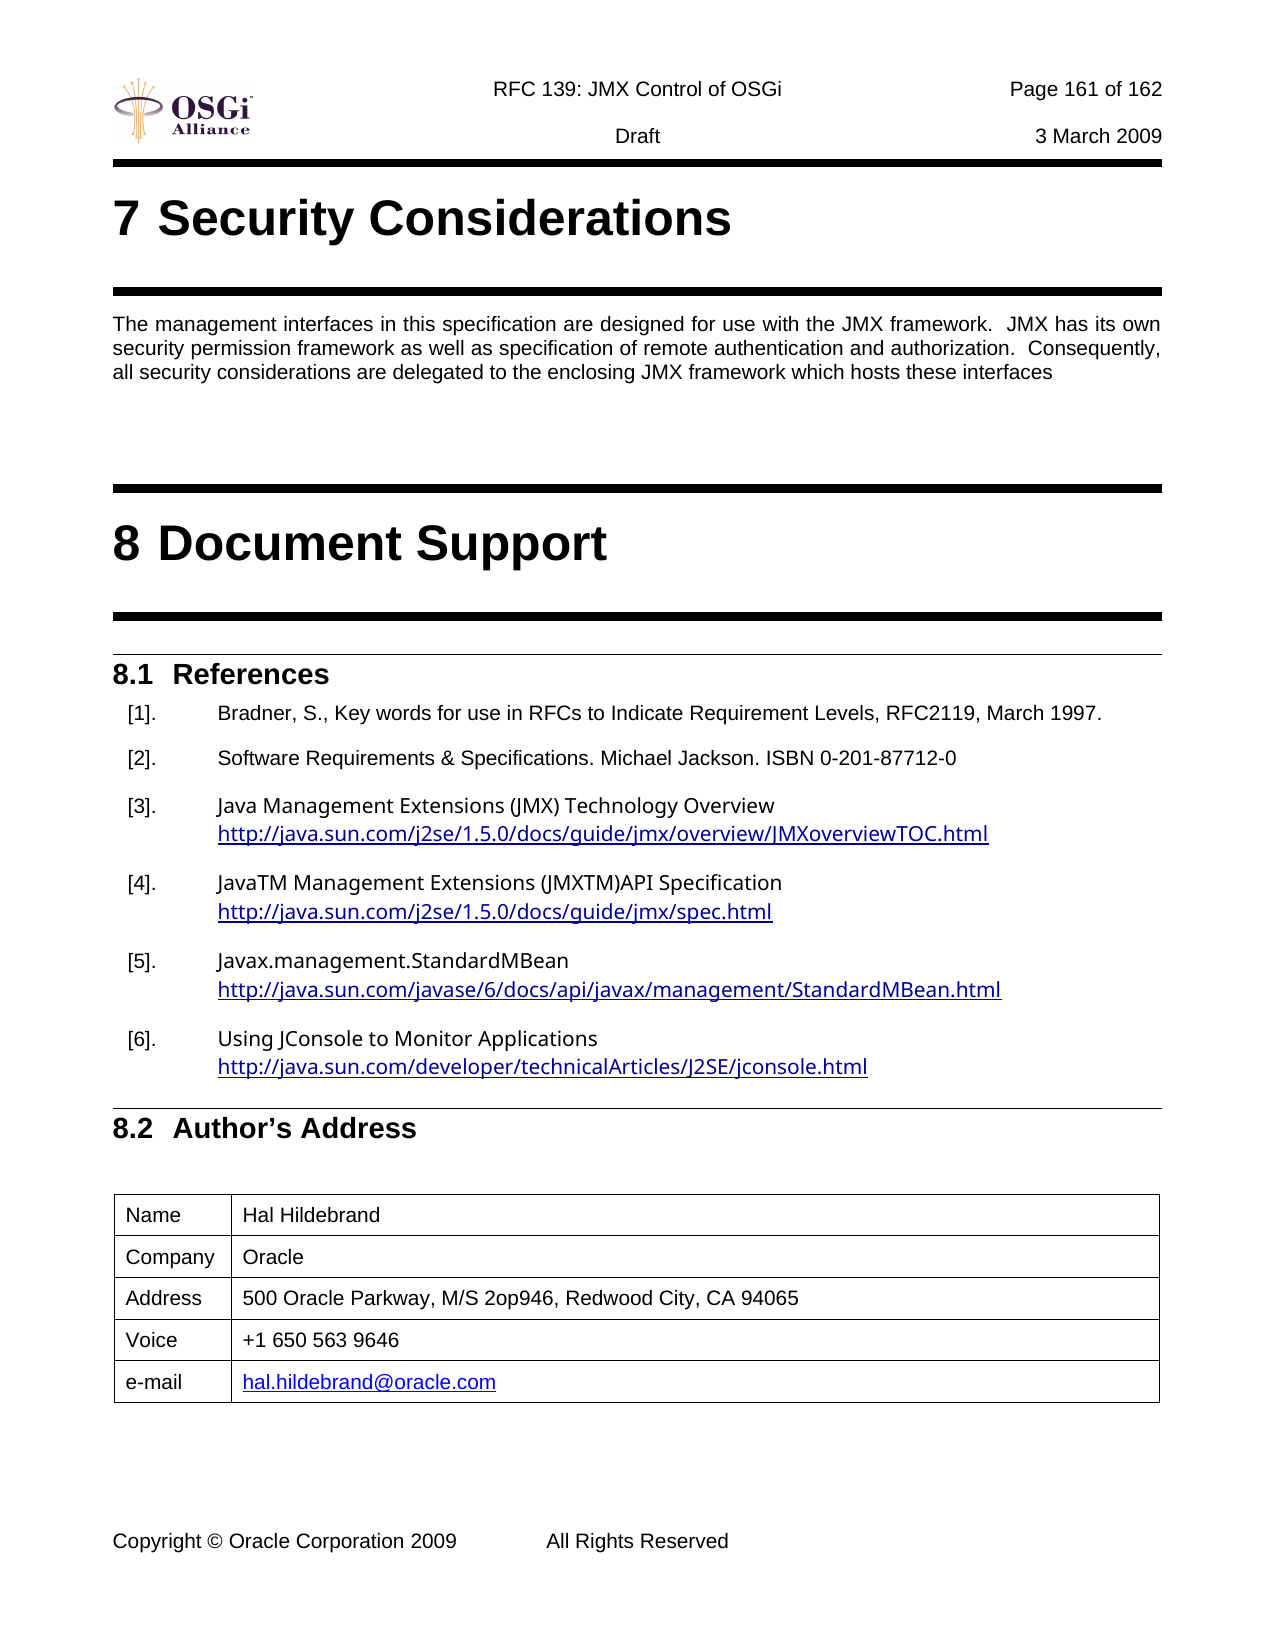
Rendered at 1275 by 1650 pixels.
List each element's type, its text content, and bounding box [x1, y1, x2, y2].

table_cell Oracle [232, 1236, 1159, 1277]
table_cell Voice [115, 1320, 231, 1360]
list JavaTM Management Extensions (JMXTM)API Specification http://java.sun.com/j2se/1.5.0/docs/guide/jmx/spec.html [127, 868, 1162, 925]
table_cell +1 650 563 9646 [232, 1320, 1159, 1360]
subtitle References [112, 655, 1162, 691]
list Bradner, S., Key words for use in RFCs to Indicate Requirement Levels, RFC2119, March 1997. [127, 701, 1162, 725]
table_cell Company [115, 1236, 231, 1277]
list Java Management Extensions (JMX) Technology Overview http://java.sun.com/j2se/1.5.0/docs/guide/jmx/overview/JMXoverviewTOC.html [127, 791, 1162, 848]
subtitle Security Considerations [112, 160, 1162, 296]
text The management interfaces in this specification are designed for use with the JMX framework. JMX has its own security permission framework as well as specification of remote authentication and authorization. Consequently, all security considerations are delegated to the enclosing JMX framework which hosts these interfaces [112, 312, 1162, 384]
picture [114, 78, 254, 143]
table_cell 500 Oracle Parkway, M/S 2op946, Redwood City, CA 94065 [232, 1278, 1159, 1318]
table_cell Address [115, 1278, 231, 1318]
table_header Name [115, 1195, 231, 1235]
list Software Requirements & Specifications. Michael Jackson. ISBN 0-201-87712-0 [127, 746, 1162, 770]
subtitle Document Support [112, 485, 1162, 621]
list Javax.management.StandardMBean http://java.sun.com/javase/6/docs/api/javax/management/StandardMBean.html [127, 946, 1162, 1003]
table_header Hal Hildebrand [232, 1195, 1159, 1235]
table_cell hal.hildebrand@oracle.com [232, 1361, 1159, 1402]
table_cell e-mail [115, 1361, 231, 1402]
subtitle Author’s Address [112, 1109, 1162, 1144]
list Using JConsole to Monitor Applications http://java.sun.com/developer/technicalArticles/J2SE/jconsole.html [127, 1024, 1162, 1081]
